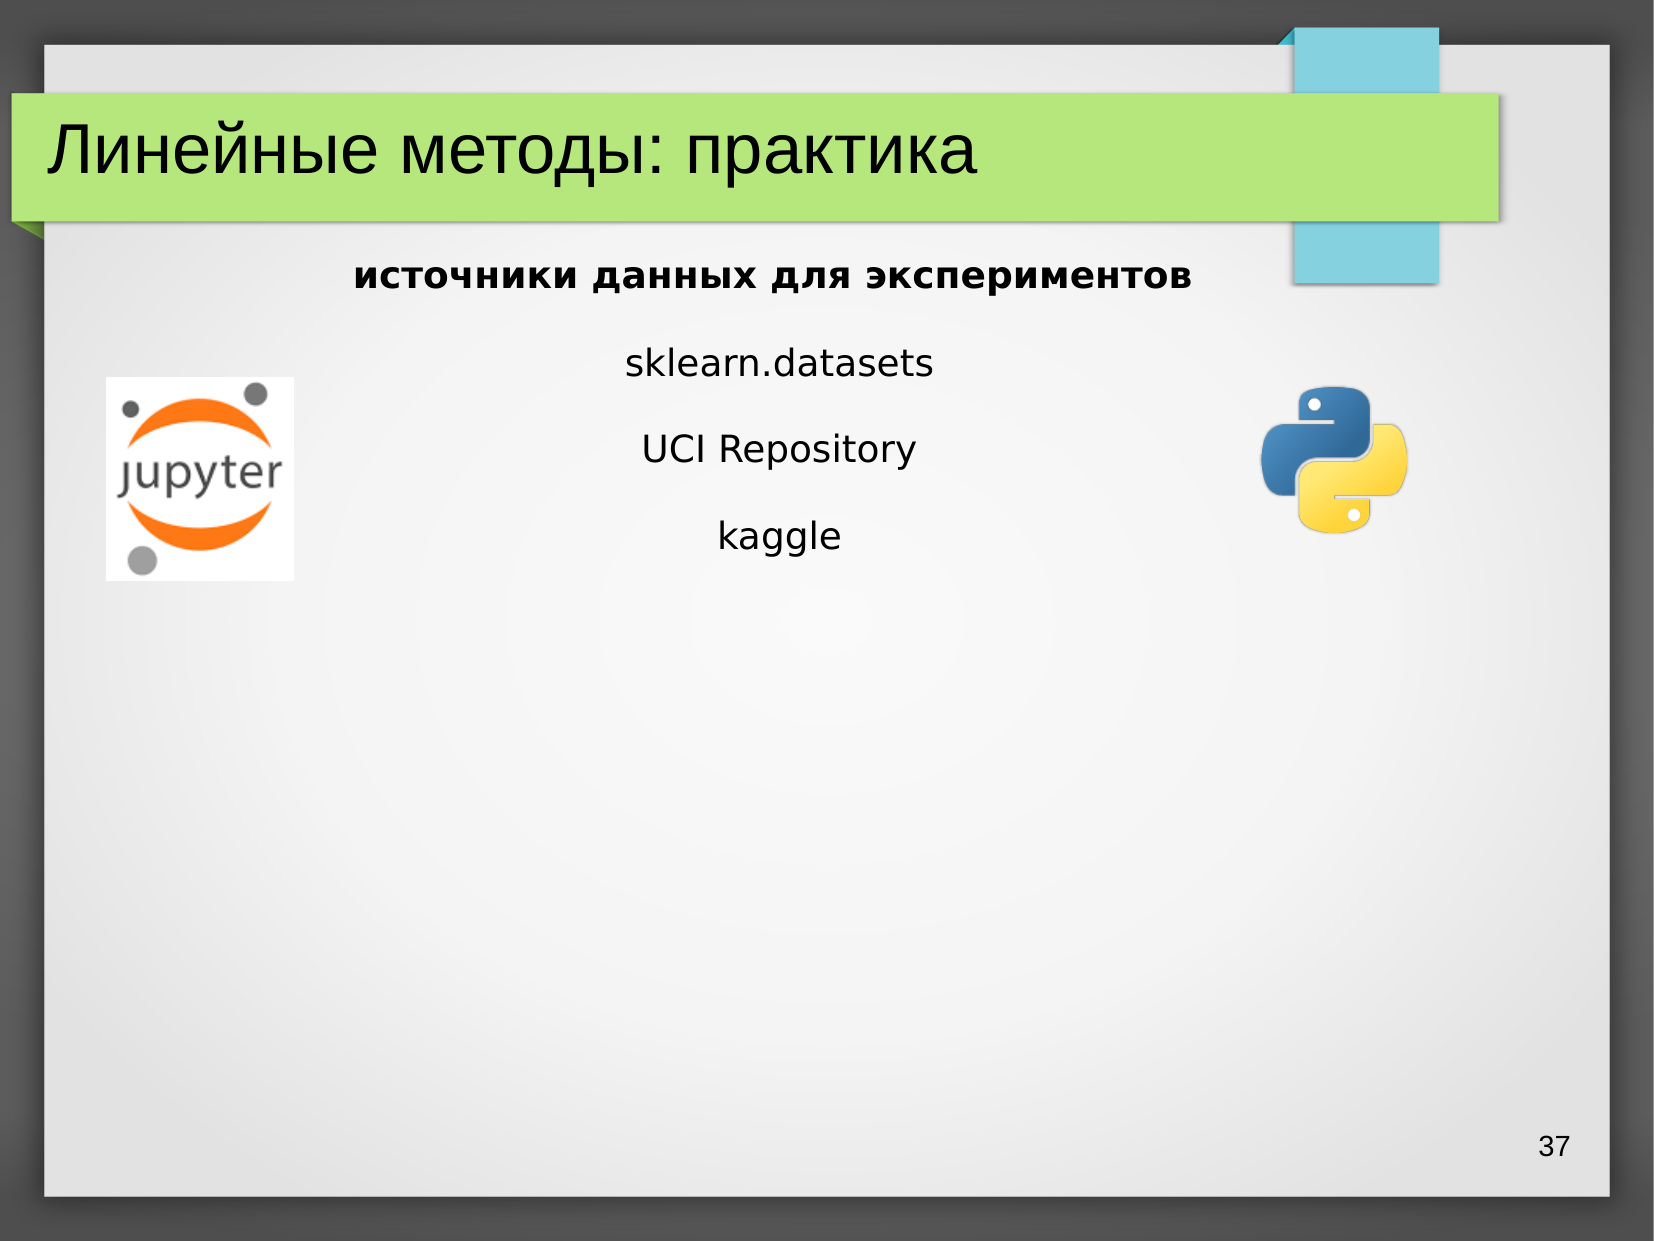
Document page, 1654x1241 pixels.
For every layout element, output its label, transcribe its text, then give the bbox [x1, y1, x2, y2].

picture [0, 0, 1654, 1241]
title Линейные методы: практика [47, 109, 1501, 190]
text_box источники данных для экспериментов sklearn.datasets UCI Repository kaggle [330, 246, 1229, 697]
